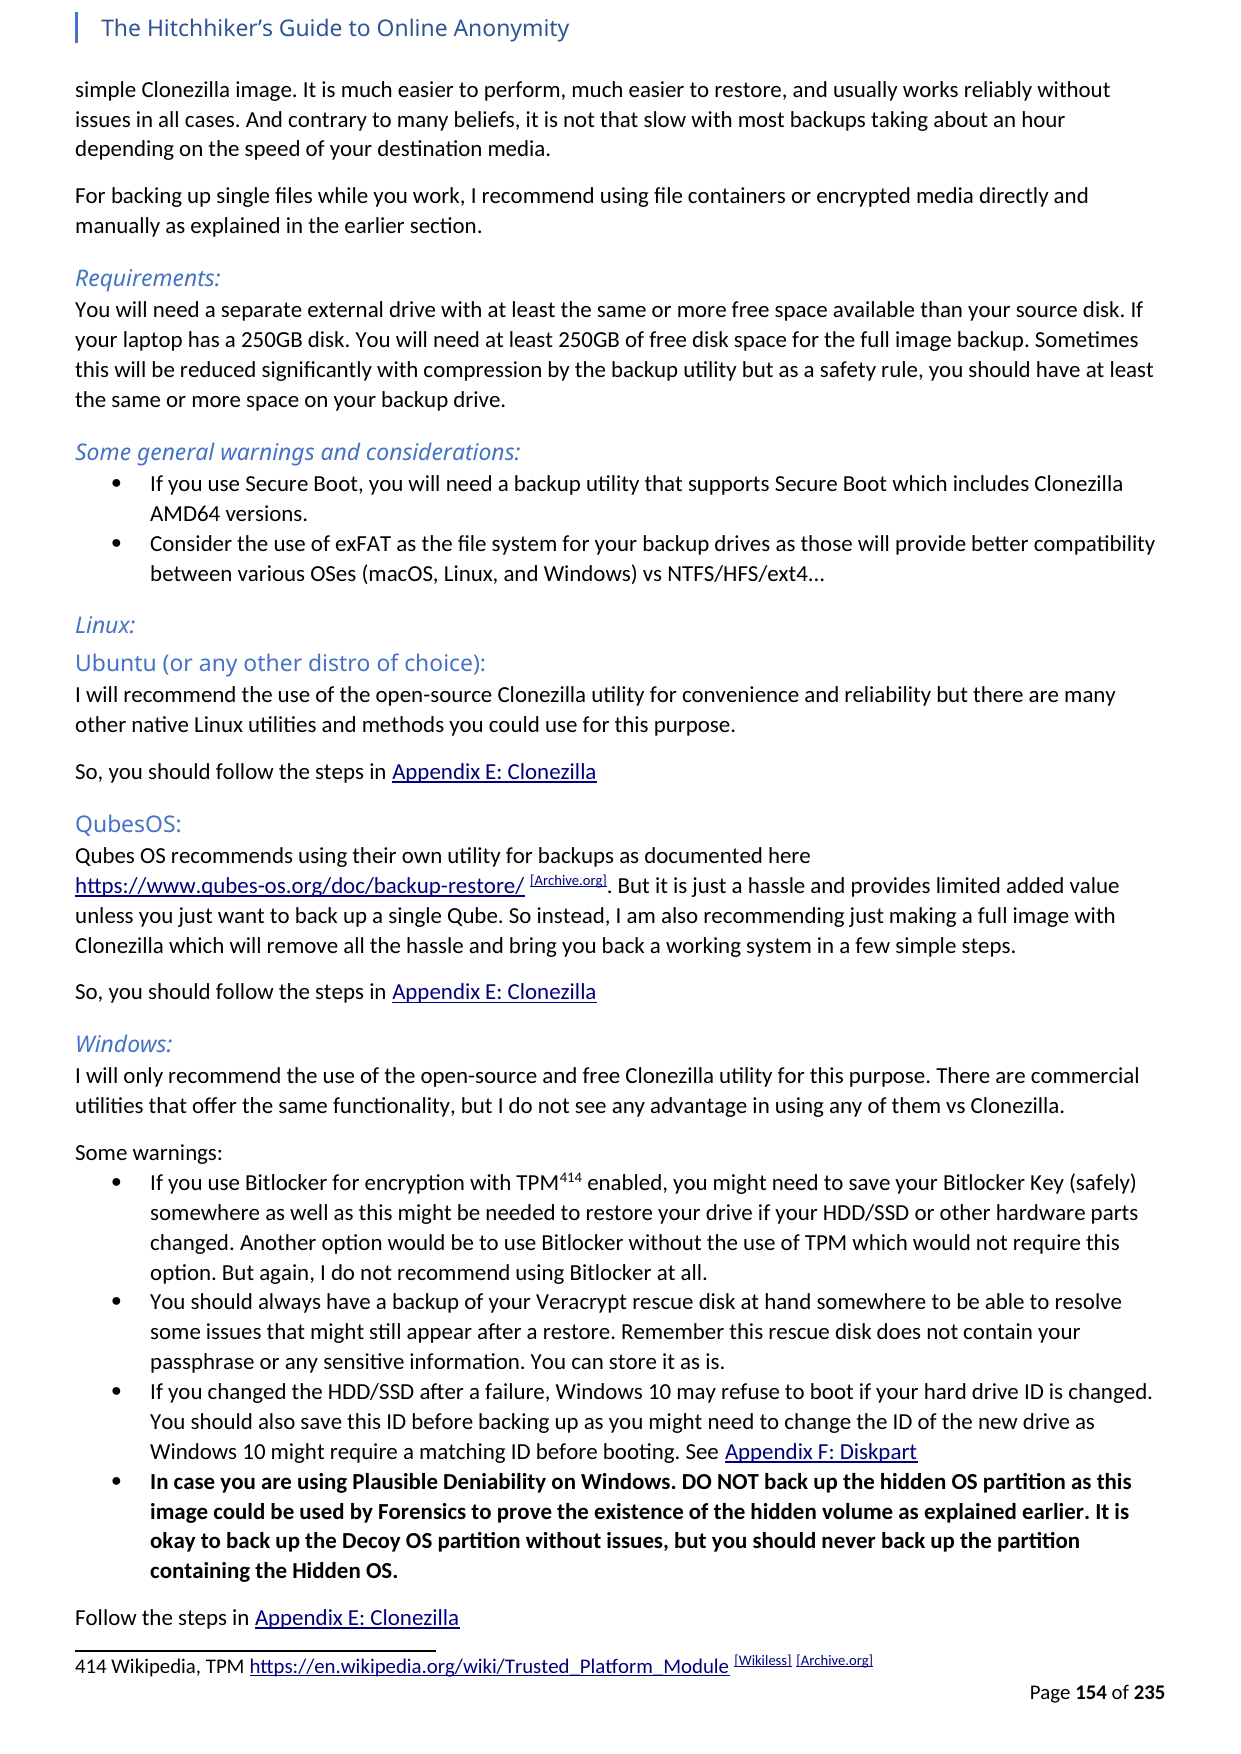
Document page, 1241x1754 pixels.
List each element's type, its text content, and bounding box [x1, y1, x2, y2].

list You should always have a backup of your Veracrypt rescue disk at hand somewhere to be able to resolve some issues that might still appear after a restore. Remember this rescue disk does not contain your passphrase or any sensitive information. You can store it as is. [112, 1287, 1165, 1375]
list If you use Secure Boot, you will need a backup utility that supports Secure Boot which includes Clonezilla AMD64 versions. [112, 469, 1165, 527]
subtitle Some general warnings and considerations: [75, 436, 1165, 467]
text Qubes OS recommends using their own utility for backups as documented here https://www.qubes-os.org/doc/backup-restore/ [Archive.org]. But it is just a hassle and provides limited added value unless you just want to back up a single Qube. So instead, I am also recommending just making a full image with Clonezilla which will remove all the hassle and bring you back a working system in a few simple steps. [75, 841, 1165, 959]
list If you changed the HDD/SSD after a failure, Windows 10 may refuse to boot if your hard drive ID is changed. You should also save this ID before backing up as you might need to change the ID of the new drive as Windows 10 might require a matching ID before booting. See Appendix F: Diskpart [112, 1377, 1165, 1465]
text I will recommend the use of the open-source Clonezilla utility for convenience and reliability but there are many other native Linux utilities and methods you could use for this purpose. [75, 681, 1165, 738]
text So, you should follow the steps in Appendix E: Clonezilla [75, 757, 1165, 785]
list Consider the use of exFAT as the file system for your backup drives as those will provide better compatibility between various OSes (macOS, Linux, and Windows) vs NTFS/HFS/ext4... [112, 529, 1165, 587]
text So, you should follow the steps in Appendix E: Clonezilla [75, 977, 1165, 1005]
text simple Clonezilla image. It is much easier to perform, much easier to restore, and usually works reliably without issues in all cases. And contrary to many beliefs, it is not that slow with most backups taking about an hour depending on the speed of your destination media. [75, 75, 1165, 163]
text You will need a separate external drive with at least the same or more free space available than your source disk. If your laptop has a 250GB disk. You will need at least 250GB of free disk space for the full image backup. Sometimes this will be reduced significantly with compression by the backup utility but as a safety rule, you should have at least the same or more space on your backup drive. [75, 295, 1165, 413]
list In case you are using Plausible Deniability on Windows. DO NOT back up the hidden OS partition as this image could be used by Forensics to prove the existence of the hidden volume as explained earlier. It is okay to back up the Decoy OS partition without issues, but you should never back up the partition containing the Hidden OS. [112, 1467, 1165, 1584]
list Wikipedia, TPM https://en.wikipedia.org/wiki/Trusted_Platform_Module [Wikiless] [Archive.org] [75, 1651, 1165, 1679]
text Some warnings: [75, 1138, 1165, 1166]
subtitle Requirements: [75, 262, 1165, 293]
text I will only recommend the use of the open-source and free Clonezilla utility for this purpose. There are commercial utilities that offer the same functionality, but I do not see any advantage in using any of them vs Clonezilla. [75, 1062, 1165, 1119]
text For backing up single files while you work, I recommend using file containers or encrypted media directly and manually as explained in the earlier section. [75, 181, 1165, 239]
text Follow the steps in Appendix E: Clonezilla [75, 1603, 1165, 1631]
subtitle Windows: [75, 1028, 1165, 1059]
subtitle QubesOS: [75, 808, 1165, 839]
subtitle Ubuntu (or any other distro of choice): [75, 647, 1165, 678]
subtitle Linux: [75, 609, 1165, 641]
list If you use Bitlocker for encryption with TPM enabled, you might need to save your Bitlocker Key (safely) somewhere as well as this might be needed to restore your drive if your HDD/SSD or other hardware parts changed. Another option would be to use Bitlocker without the use of TPM which would not require this option. But again, I do not recommend using Bitlocker at all. [112, 1168, 1165, 1286]
